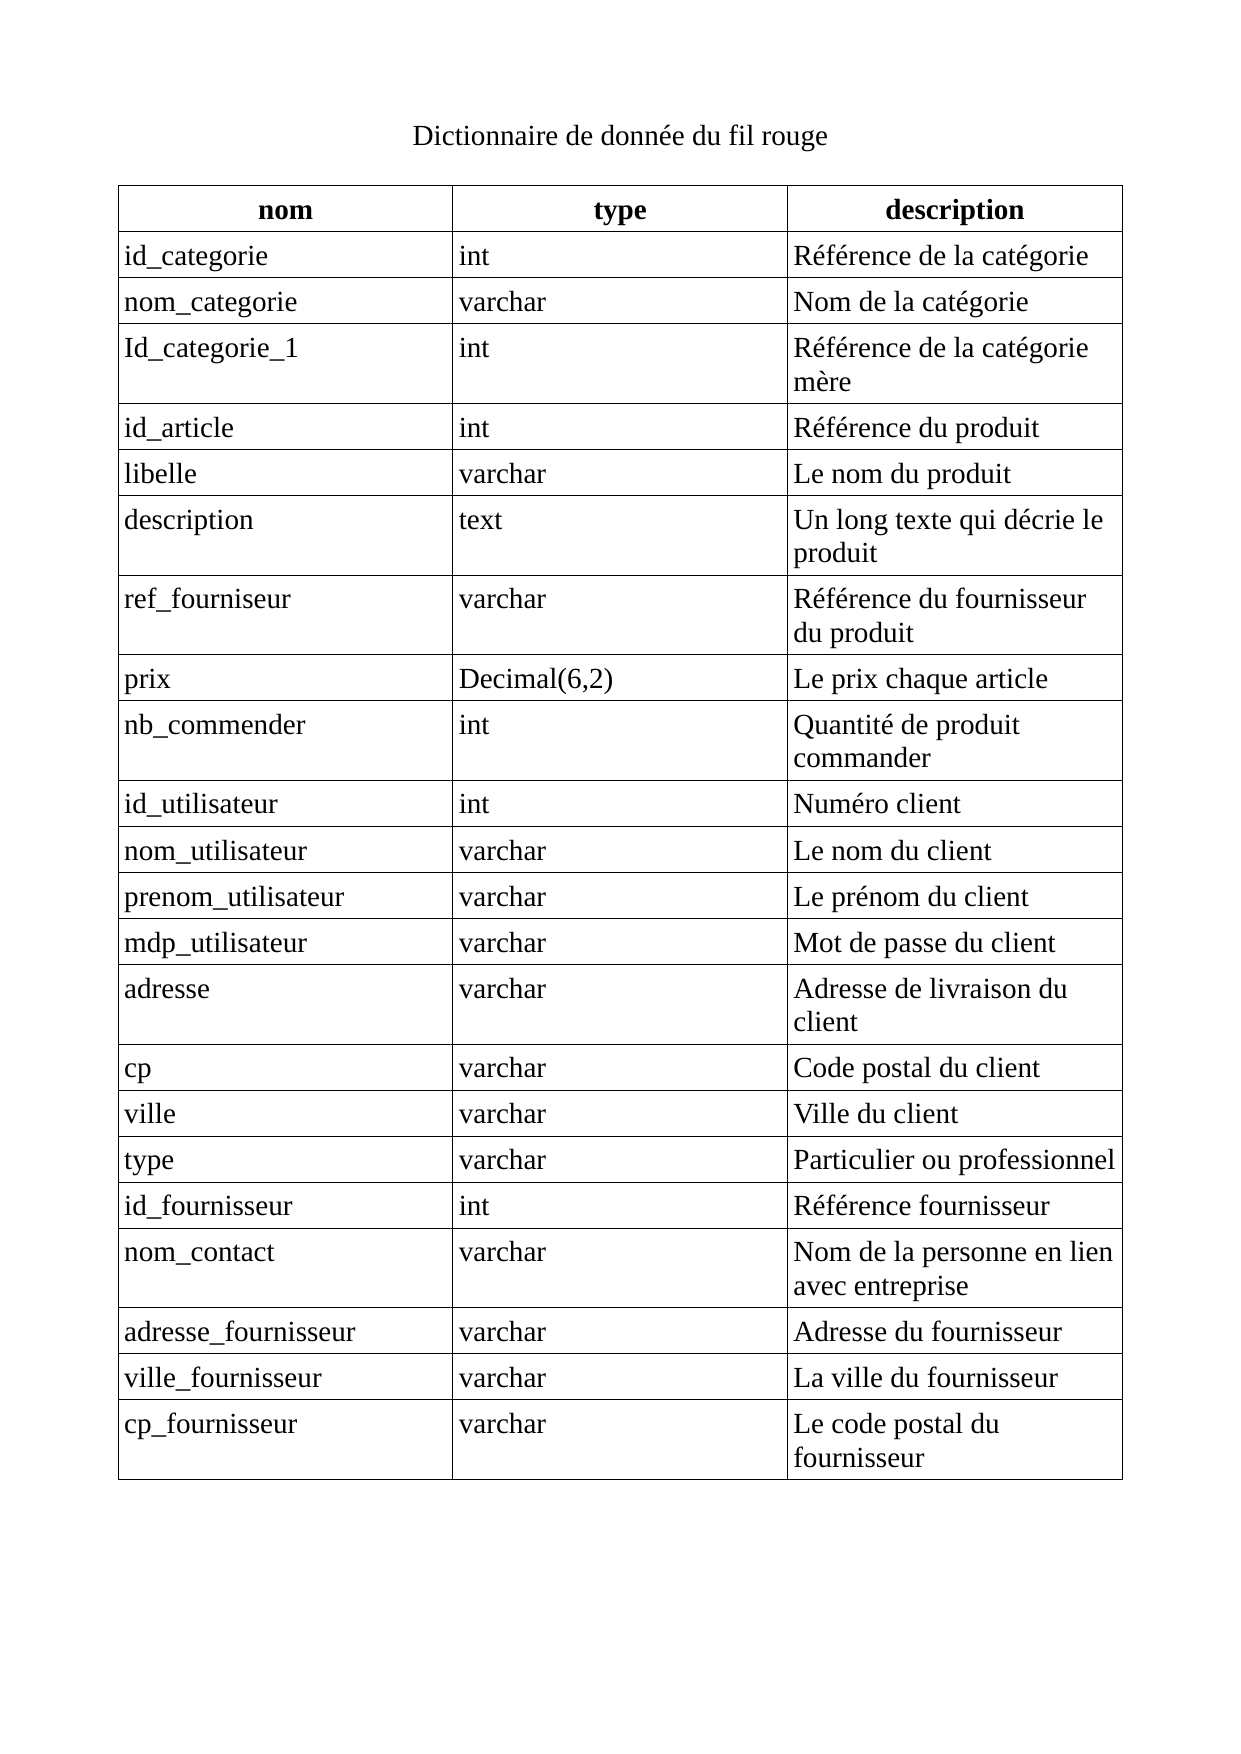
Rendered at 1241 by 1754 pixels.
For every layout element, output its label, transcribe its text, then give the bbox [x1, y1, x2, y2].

table_cell Le prix chaque article [788, 655, 1122, 700]
table_cell id_categorie [119, 232, 452, 277]
table_cell Référence fournisseur [788, 1183, 1122, 1228]
table_cell La ville du fournisseur [788, 1354, 1122, 1399]
table_cell int [453, 232, 787, 277]
table_cell varchar [453, 278, 787, 323]
table_cell prix [119, 655, 452, 700]
table_cell Le prénom du client [788, 873, 1122, 918]
table_cell Le code postal du fournisseur [788, 1400, 1122, 1479]
table_cell adresse_fournisseur [119, 1308, 452, 1353]
table_cell varchar [453, 450, 787, 495]
table_cell mdp_utilisateur [119, 919, 452, 964]
table_cell Code postal du client [788, 1045, 1122, 1089]
table_cell varchar [453, 1229, 787, 1307]
table_header description [788, 186, 1122, 231]
table_cell Référence de la catégorie [788, 232, 1122, 277]
table_cell Mot de passe du client [788, 919, 1122, 964]
table_cell ref_fourniseur [119, 576, 452, 654]
table_cell int [453, 324, 787, 403]
table_cell int [453, 404, 787, 449]
table_cell varchar [453, 576, 787, 654]
table_cell type [119, 1137, 452, 1182]
table_cell id_article [119, 404, 452, 449]
table_cell description [119, 496, 452, 574]
table_cell nb_commender [119, 701, 452, 780]
table_cell libelle [119, 450, 452, 495]
table_cell Decimal(6,2) [453, 655, 787, 700]
table_cell adresse [119, 965, 452, 1043]
table_cell id_fournisseur [119, 1183, 452, 1228]
table_cell nom_categorie [119, 278, 452, 323]
table_cell Numéro client [788, 781, 1122, 826]
table_cell varchar [453, 1354, 787, 1399]
table_cell Référence de la catégorie mère [788, 324, 1122, 403]
table_cell int [453, 1183, 787, 1228]
table_cell nom_contact [119, 1229, 452, 1307]
table_cell varchar [453, 827, 787, 872]
table_cell int [453, 781, 787, 826]
table_cell varchar [453, 1400, 787, 1479]
table_cell Un long texte qui décrie le produit [788, 496, 1122, 574]
table_cell Référence du produit [788, 404, 1122, 449]
table_cell varchar [453, 1045, 787, 1089]
table_cell Référence du fournisseur du produit [788, 576, 1122, 654]
table_cell varchar [453, 1137, 787, 1182]
table_cell Quantité de produit commander [788, 701, 1122, 780]
table_cell ville_fournisseur [119, 1354, 452, 1399]
table_cell int [453, 701, 787, 780]
table_cell Adresse de livraison du client [788, 965, 1122, 1043]
table_cell varchar [453, 919, 787, 964]
table_cell ville [119, 1091, 452, 1136]
table_cell varchar [453, 1308, 787, 1353]
text Dictionnaire de donnée du fil rouge [118, 118, 1122, 152]
table_cell cp_fournisseur [119, 1400, 452, 1479]
table_cell varchar [453, 873, 787, 918]
table_cell Particulier ou professionnel [788, 1137, 1122, 1182]
table_cell Id_categorie_1 [119, 324, 452, 403]
table_header nom [119, 186, 452, 231]
table_cell prenom_utilisateur [119, 873, 452, 918]
table_header type [453, 186, 787, 231]
table_cell id_utilisateur [119, 781, 452, 826]
table_cell Le nom du client [788, 827, 1122, 872]
table_cell Nom de la catégorie [788, 278, 1122, 323]
table_cell Ville du client [788, 1091, 1122, 1136]
table_cell cp [119, 1045, 452, 1089]
table_cell nom_utilisateur [119, 827, 452, 872]
table_cell Adresse du fournisseur [788, 1308, 1122, 1353]
table_cell varchar [453, 965, 787, 1043]
table_cell varchar [453, 1091, 787, 1136]
table_cell Le nom du produit [788, 450, 1122, 495]
table_cell text [453, 496, 787, 574]
table_cell Nom de la personne en lien avec entreprise [788, 1229, 1122, 1307]
